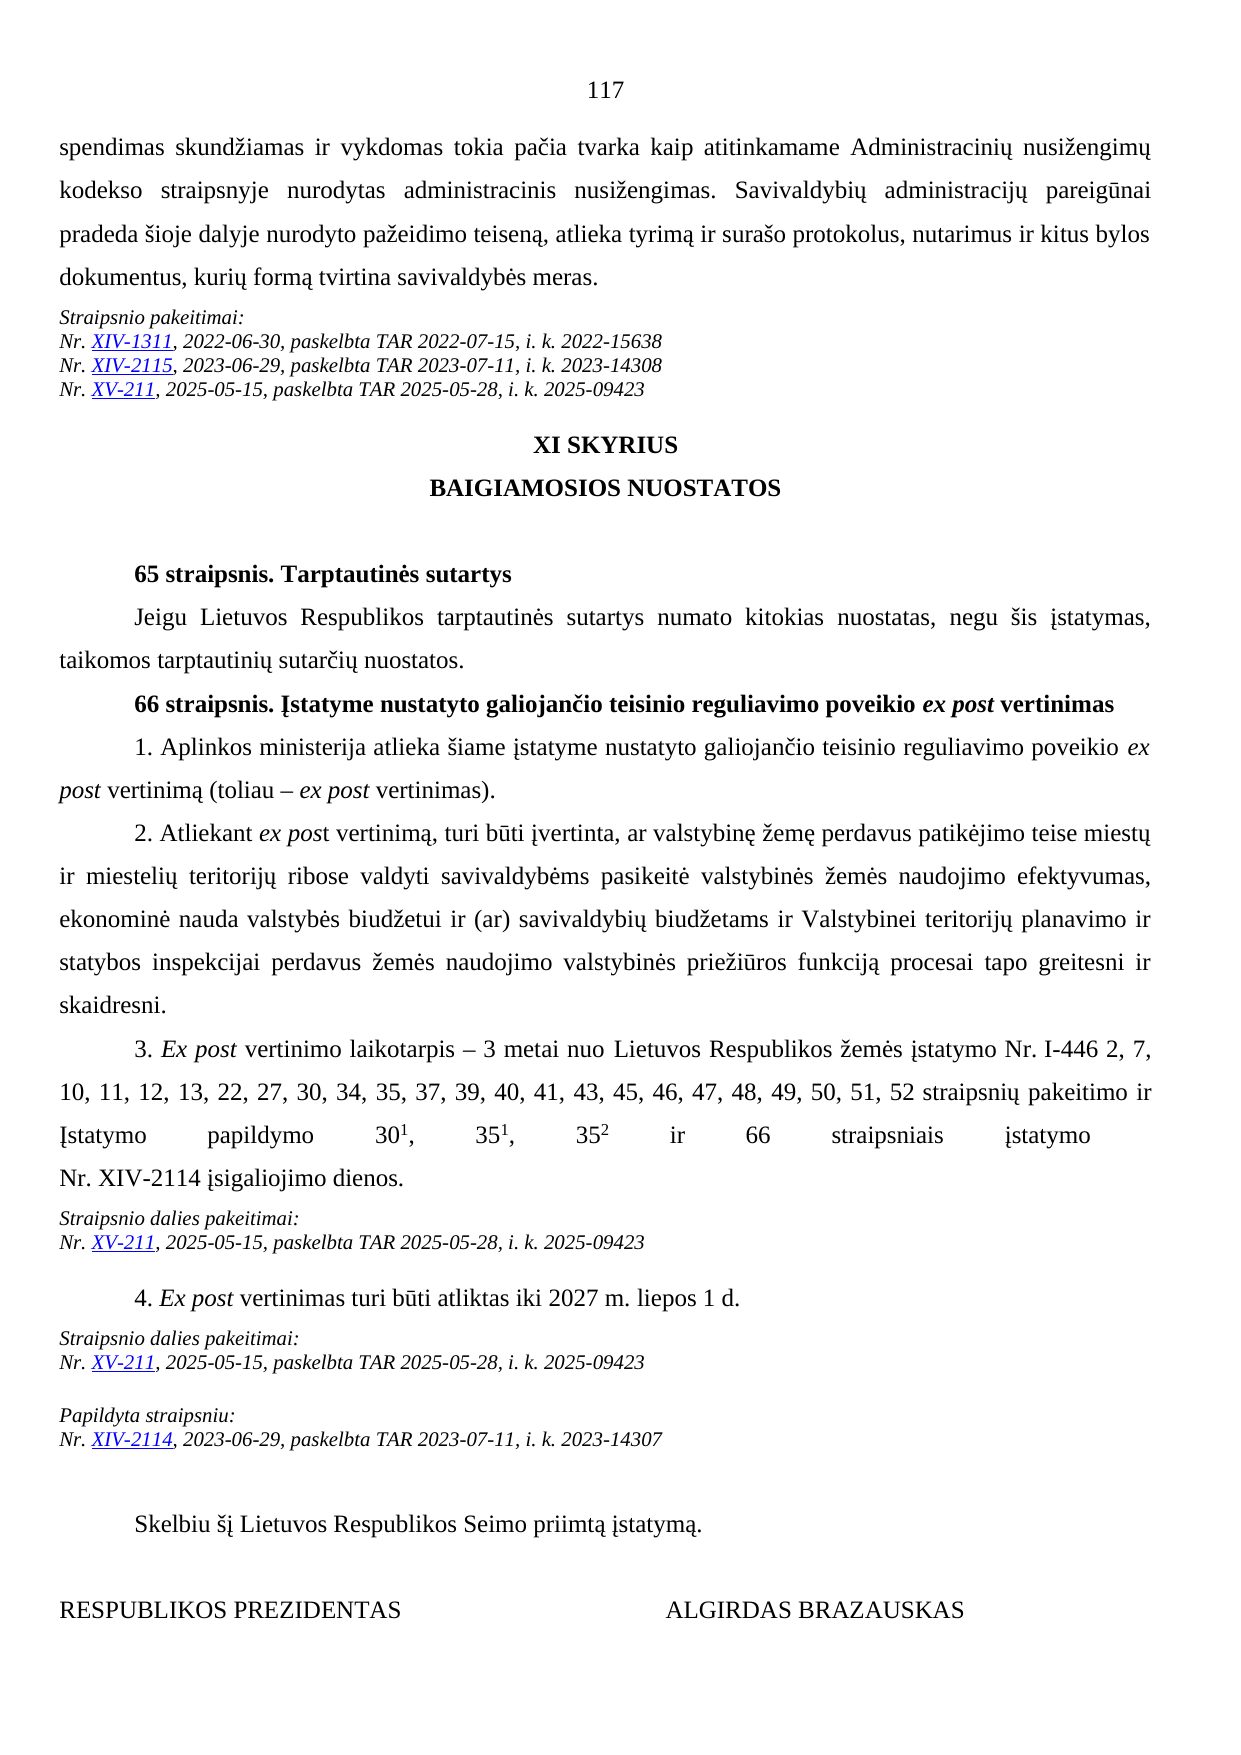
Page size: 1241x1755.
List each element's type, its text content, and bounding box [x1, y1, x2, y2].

text 1. Aplinkos ministerija atlieka šiame įstatyme nustatyto galiojančio teisinio reguliavimo poveikio ex post vertinimą (toliau – ex post vertinimas). [59, 732, 1152, 804]
text Skelbiu šį Lietuvos Respublikos Seimo priimtą įstatymą. [59, 1509, 1152, 1537]
text 4. Ex post vertinimas turi būti atliktas iki 2027 m. liepos 1 d. [59, 1283, 1152, 1312]
text 65 straipsnis. Tarptautinės sutartys [59, 559, 1152, 588]
text 3. Ex post vertinimo laikotarpis – 3 metai nuo Lietuvos Respublikos žemės įstatymo Nr. I-446 2, 7, 10, 11, 12, 13, 22, 27, 30, 34, 35, 37, 39, 40, 41, 43, 45, 46, 47, 48, 49, 50, 51, 52 straipsnių pakeitimo ir Įstatymo papildymo 301, 351, 352 ir 66 straipsniais įstatymo Nr. XIV-2114 įsigaliojimo dienos. [59, 1034, 1152, 1192]
text Straipsnio dalies pakeitimai: [59, 1326, 1152, 1350]
text Nr. XV-211, 2025-05-15, paskelbta TAR 2025-05-28, i. k. 2025-09423 [59, 1350, 1152, 1374]
text Nr. XIV-2115, 2023-06-29, paskelbta TAR 2023-07-11, i. k. 2023-14308 [59, 353, 1152, 377]
text spendimas skundžiamas ir vykdomas tokia pačia tvarka kaip atitinkamame Administracinių nusižengimų kodekso straipsnyje nurodytas administracinis nusižengimas. Savivaldybių administracijų pareigūnai pradeda šioje dalyje nurodyto pažeidimo teiseną, atlieka tyrimą ir surašo protokolus, nutarimus ir kitus bylos dokumentus, kurių formą tvirtina savivaldybės meras. [59, 132, 1152, 291]
text 66 straipsnis. Įstatyme nustatyto galiojančio teisinio reguliavimo poveikio ex post vertinimas [134, 689, 1152, 717]
text 2. Atliekant ex post vertinimą, turi būti įvertinta, ar valstybinę žemę perdavus patikėjimo teise miestų ir miestelių teritorijų ribose valdyti savivaldybėms pasikeitė valstybinės žemės naudojimo efektyvumas, ekonominė nauda valstybės biudžetui ir (ar) savivaldybių biudžetams ir Valstybinei teritorijų planavimo ir statybos inspekcijai perdavus žemės naudojimo valstybinės priežiūros funkciją procesai tapo greitesni ir skaidresni. [59, 818, 1152, 1019]
text Nr. XV-211, 2025-05-15, paskelbta TAR 2025-05-28, i. k. 2025-09423 [59, 1230, 1152, 1254]
text XI SKYRIUS [59, 430, 1152, 459]
text Nr. XV-211, 2025-05-15, paskelbta TAR 2025-05-28, i. k. 2025-09423 [59, 377, 1152, 401]
text Papildyta straipsniu: [59, 1403, 1152, 1427]
text BAIGIAMOSIOS NUOSTATOS [59, 473, 1152, 502]
text Straipsnio dalies pakeitimai: [59, 1206, 1152, 1230]
text Straipsnio pakeitimai: [59, 305, 1152, 329]
text Nr. XIV-2114, 2023-06-29, paskelbta TAR 2023-07-11, i. k. 2023-14307 [59, 1427, 1152, 1451]
text Jeigu Lietuvos Respublikos tarptautinės sutartys numato kitokias nuostatas, negu šis įstatymas, taikomos tarptautinių sutarčių nuostatos. [59, 602, 1152, 674]
text RESPUBLIKOS PREZIDENTAS ALGIRDAS BRAZAUSKAS [59, 1595, 1152, 1624]
text Nr. XIV-1311, 2022-06-30, paskelbta TAR 2022-07-15, i. k. 2022-15638 [59, 329, 1152, 353]
